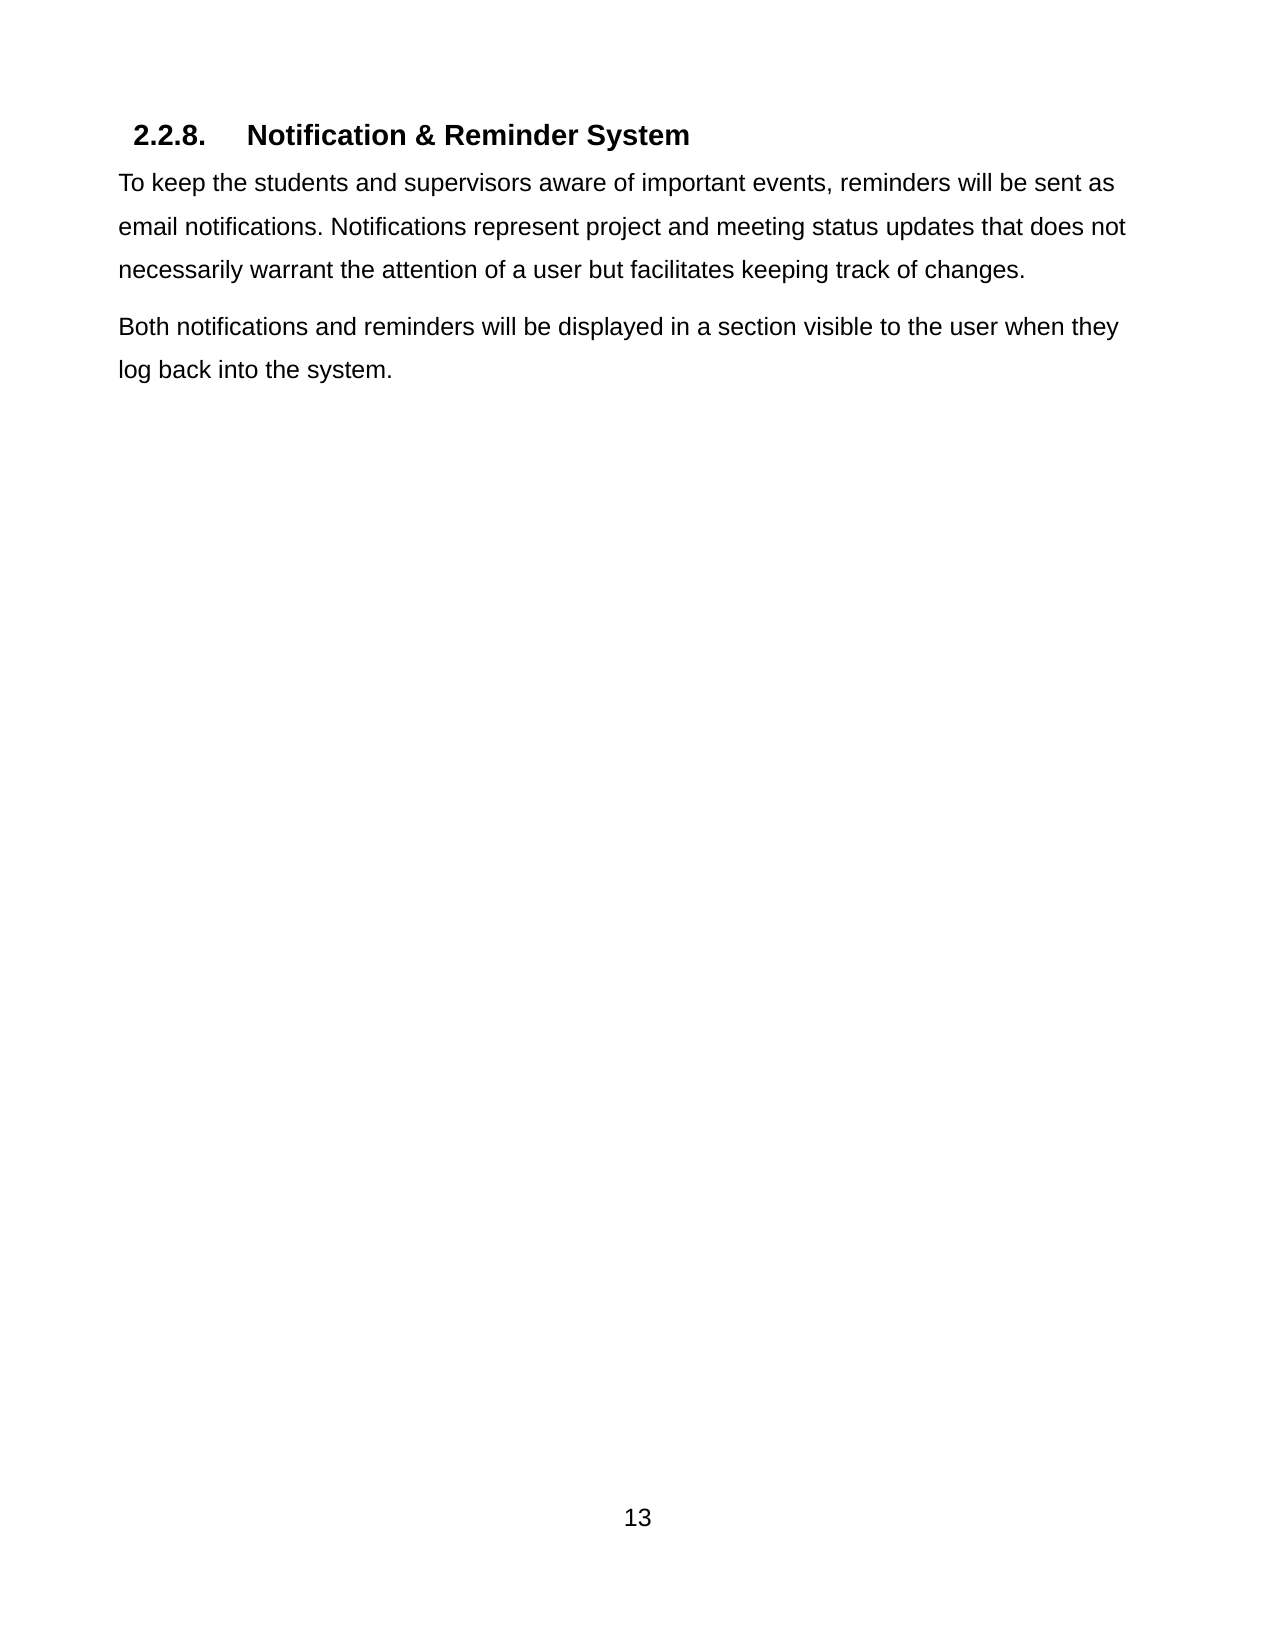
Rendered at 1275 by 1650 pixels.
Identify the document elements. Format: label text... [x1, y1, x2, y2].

text Both notifications and reminders will be displayed in a section visible to the user when they log back into the system. [118, 312, 1157, 384]
text To keep the students and supervisors aware of important events, reminders will be sent as email notifications. Notifications represent project and meeting status updates that does not necessarily warrant the attention of a user but facilitates keeping track of changes. [118, 168, 1157, 283]
subtitle Notification & Reminder System [118, 118, 1157, 152]
